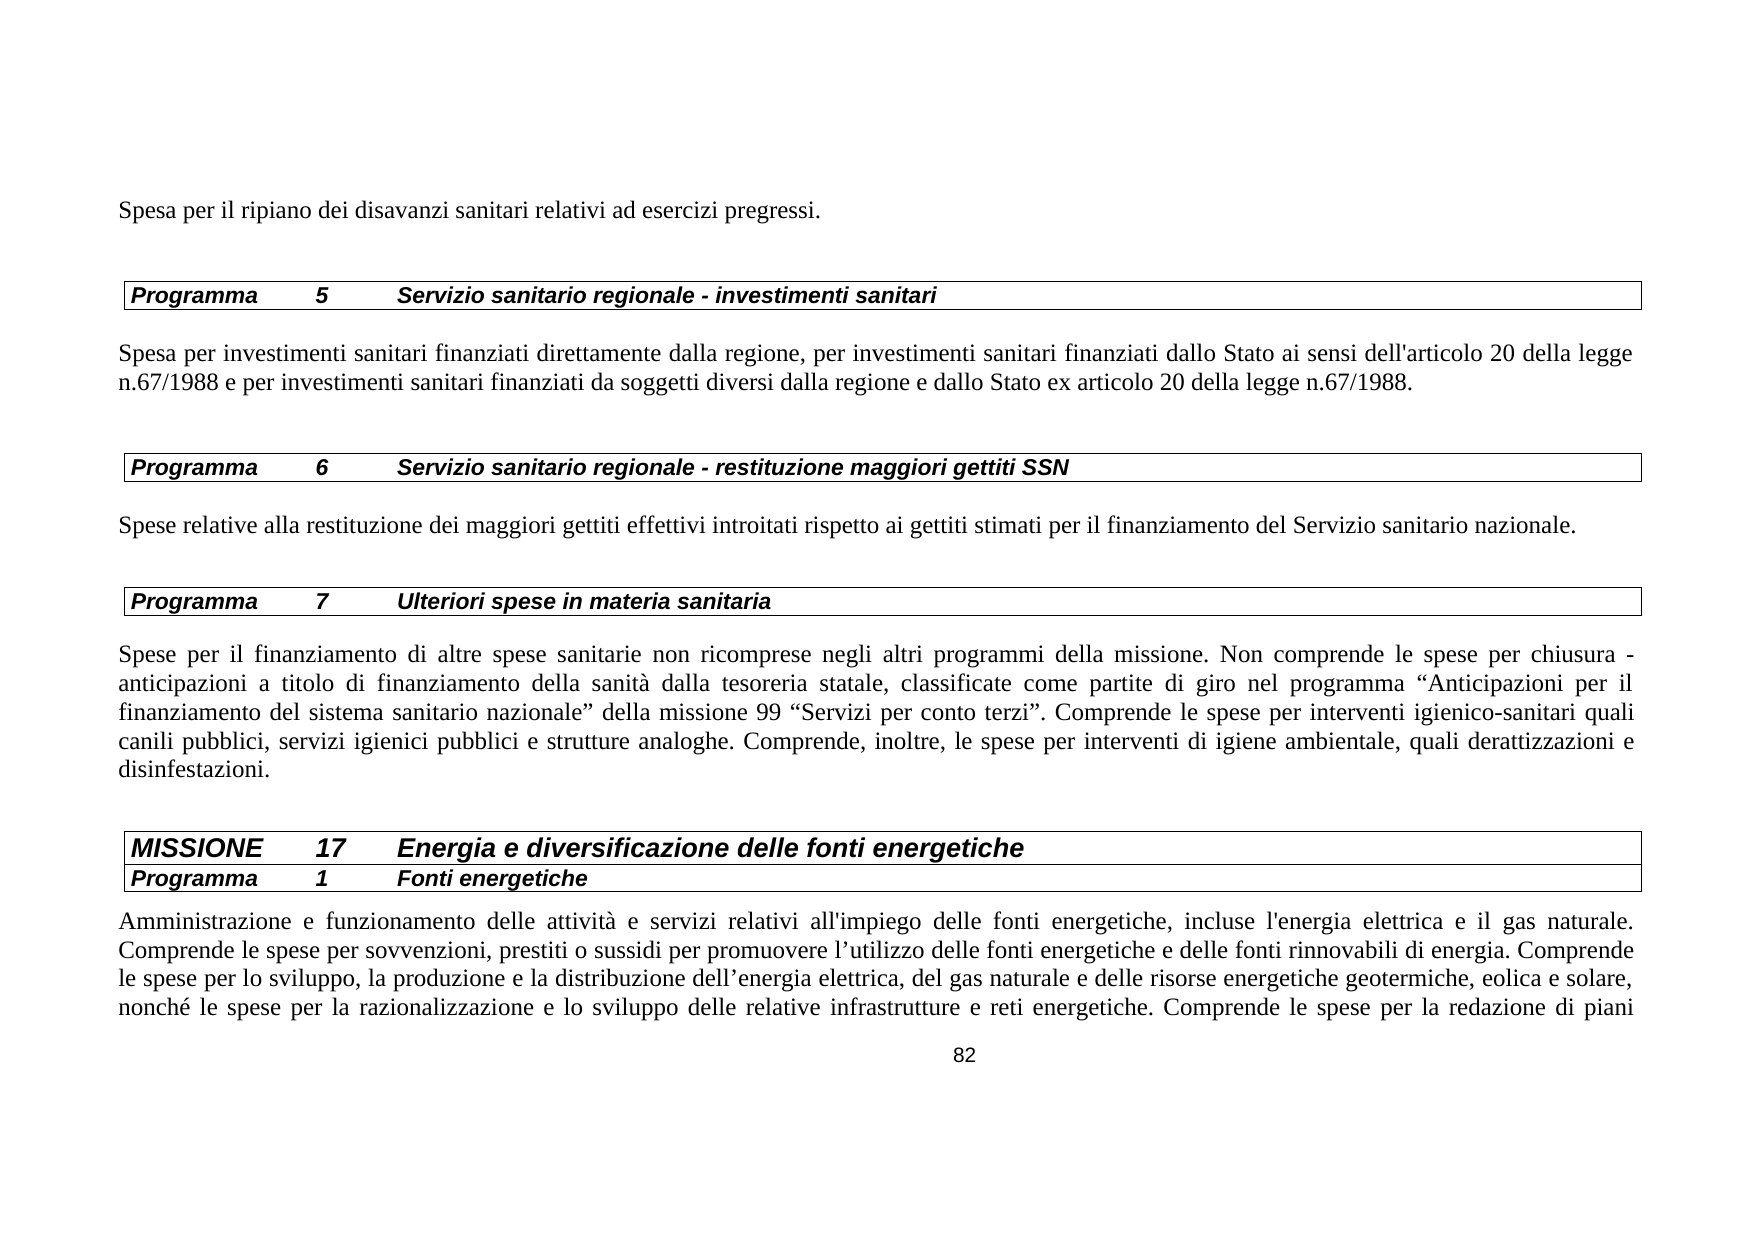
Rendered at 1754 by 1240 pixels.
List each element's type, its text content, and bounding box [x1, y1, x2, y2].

text Spesa per il ripiano dei disavanzi sanitari relativi ad esercizi pregressi. [118, 195, 1636, 223]
table_header 7 [309, 588, 391, 614]
text Spese relative alla restituzione dei maggiori gettiti effettivi introitati rispetto ai gettiti stimati per il finanziamento del Servizio sanitario nazionale. [118, 510, 1636, 539]
table_cell 1 [309, 865, 391, 891]
table_cell Programma [125, 865, 309, 891]
table_header Servizio sanitario regionale - investimenti sanitari [391, 282, 1641, 308]
text Amministrazione e funzionamento delle attività e servizi relativi all'impiego delle fonti energetiche, incluse l'energia elettrica e il gas naturale. Comprende le spese per sovvenzioni, prestiti o sussidi per promuovere l’utilizzo delle fonti energetiche e delle fonti rinnovabili di energia. Comprende le spese per lo sviluppo, la produzione e la distribuzione dell’energia elettrica, del gas naturale e delle risorse energetiche geotermiche, eolica e solare, nonché le spese per la razionalizzazione e lo sviluppo delle relative infrastrutture e reti energetiche. Comprende le spese per la redazione di piani [118, 906, 1636, 1021]
table_header Ulteriori spese in materia sanitaria [391, 588, 1641, 614]
table_header Servizio sanitario regionale - restituzione maggiori gettiti SSN [391, 454, 1641, 481]
table_header Programma [125, 454, 309, 481]
text Spese per il finanziamento di altre spese sanitarie non ricomprese negli altri programmi della missione. Non comprende le spese per chiusura - anticipazioni a titolo di finanziamento della sanità dalla tesoreria statale, classificate come partite di giro nel programma “Anticipazioni per il finanziamento del sistema sanitario nazionale” della missione 99 “Servizi per conto terzi”. Comprende le spese per interventi igienico-sanitari quali canili pubblici, servizi igienici pubblici e strutture analoghe. Comprende, inoltre, le spese per interventi di igiene ambientale, quali derattizzazioni e disinfestazioni. [118, 639, 1636, 783]
table_header 17 [309, 832, 391, 863]
table_header Energia e diversificazione delle fonti energetiche [391, 832, 1641, 863]
text Spesa per investimenti sanitari finanziati direttamente dalla regione, per investimenti sanitari finanziati dallo Stato ai sensi dell'articolo 20 della legge n.67/1988 e per investimenti sanitari finanziati da soggetti diversi dalla regione e dallo Stato ex articolo 20 della legge n.67/1988. [118, 338, 1636, 396]
table_header 6 [309, 454, 391, 481]
table_header MISSIONE [125, 832, 309, 863]
table_header Programma [125, 282, 309, 308]
table_header 5 [309, 282, 391, 308]
table_header Programma [125, 588, 309, 614]
table_cell Fonti energetiche [391, 865, 1641, 891]
